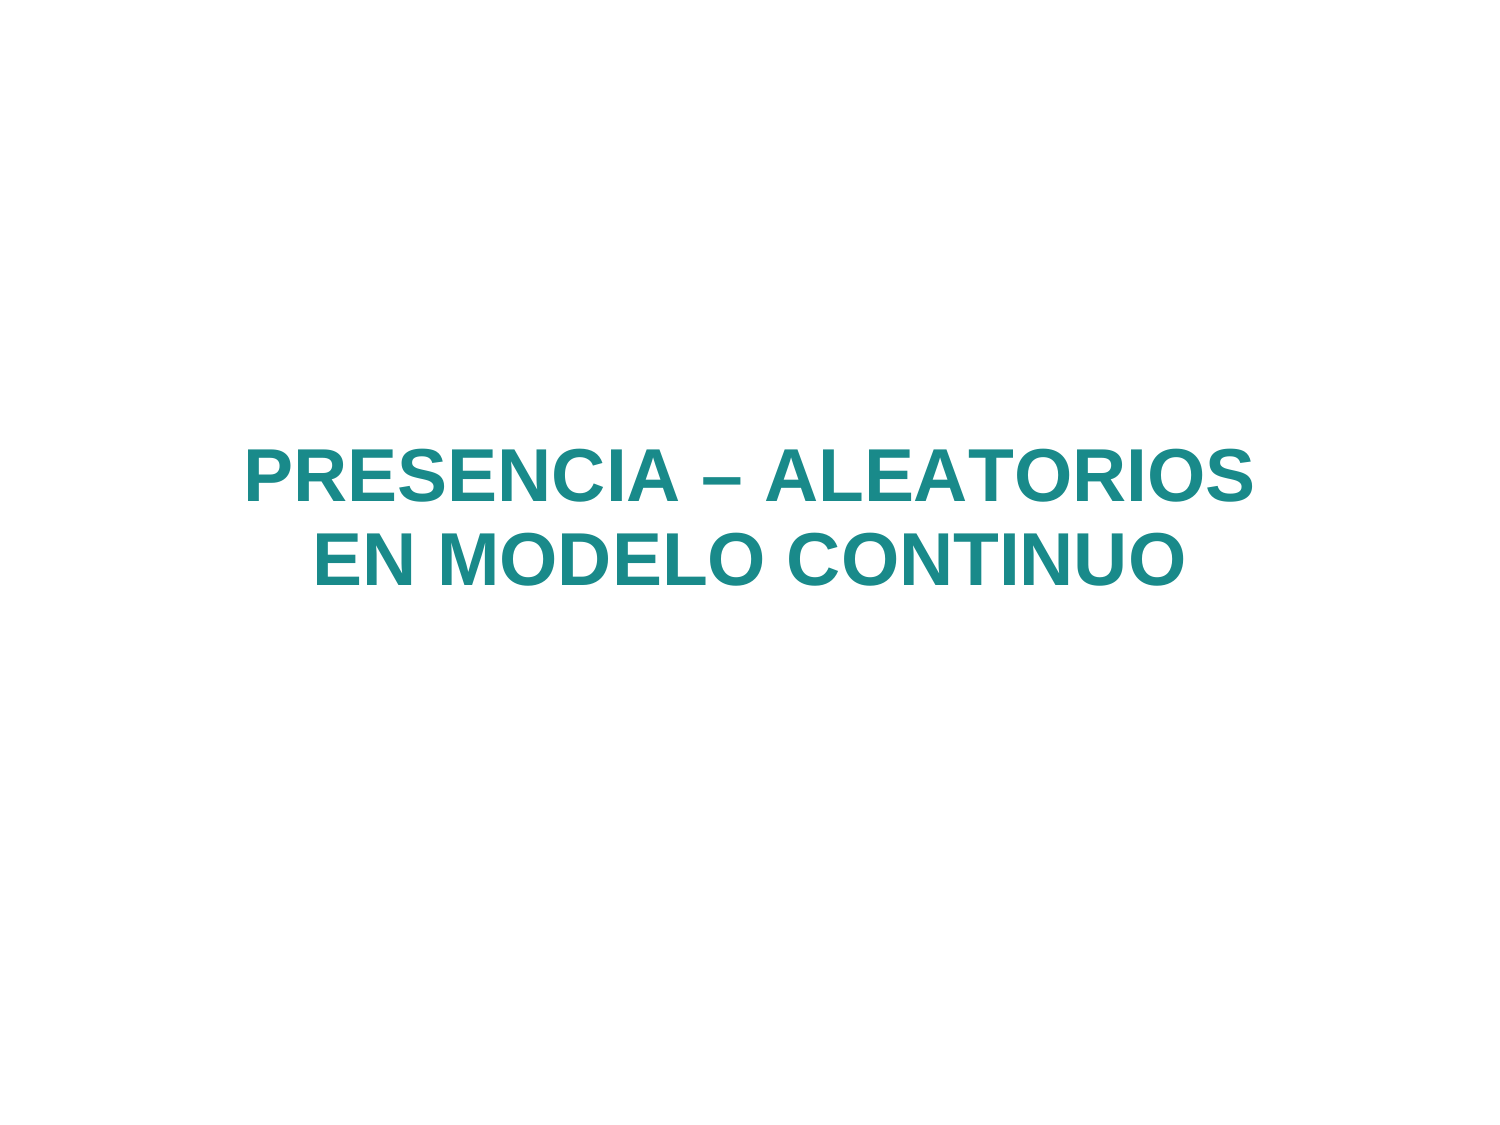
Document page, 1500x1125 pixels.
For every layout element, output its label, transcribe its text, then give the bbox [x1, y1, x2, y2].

title PRESENCIA – ALEATORIOS EN MODELO CONTINUO [112, 425, 1388, 609]
